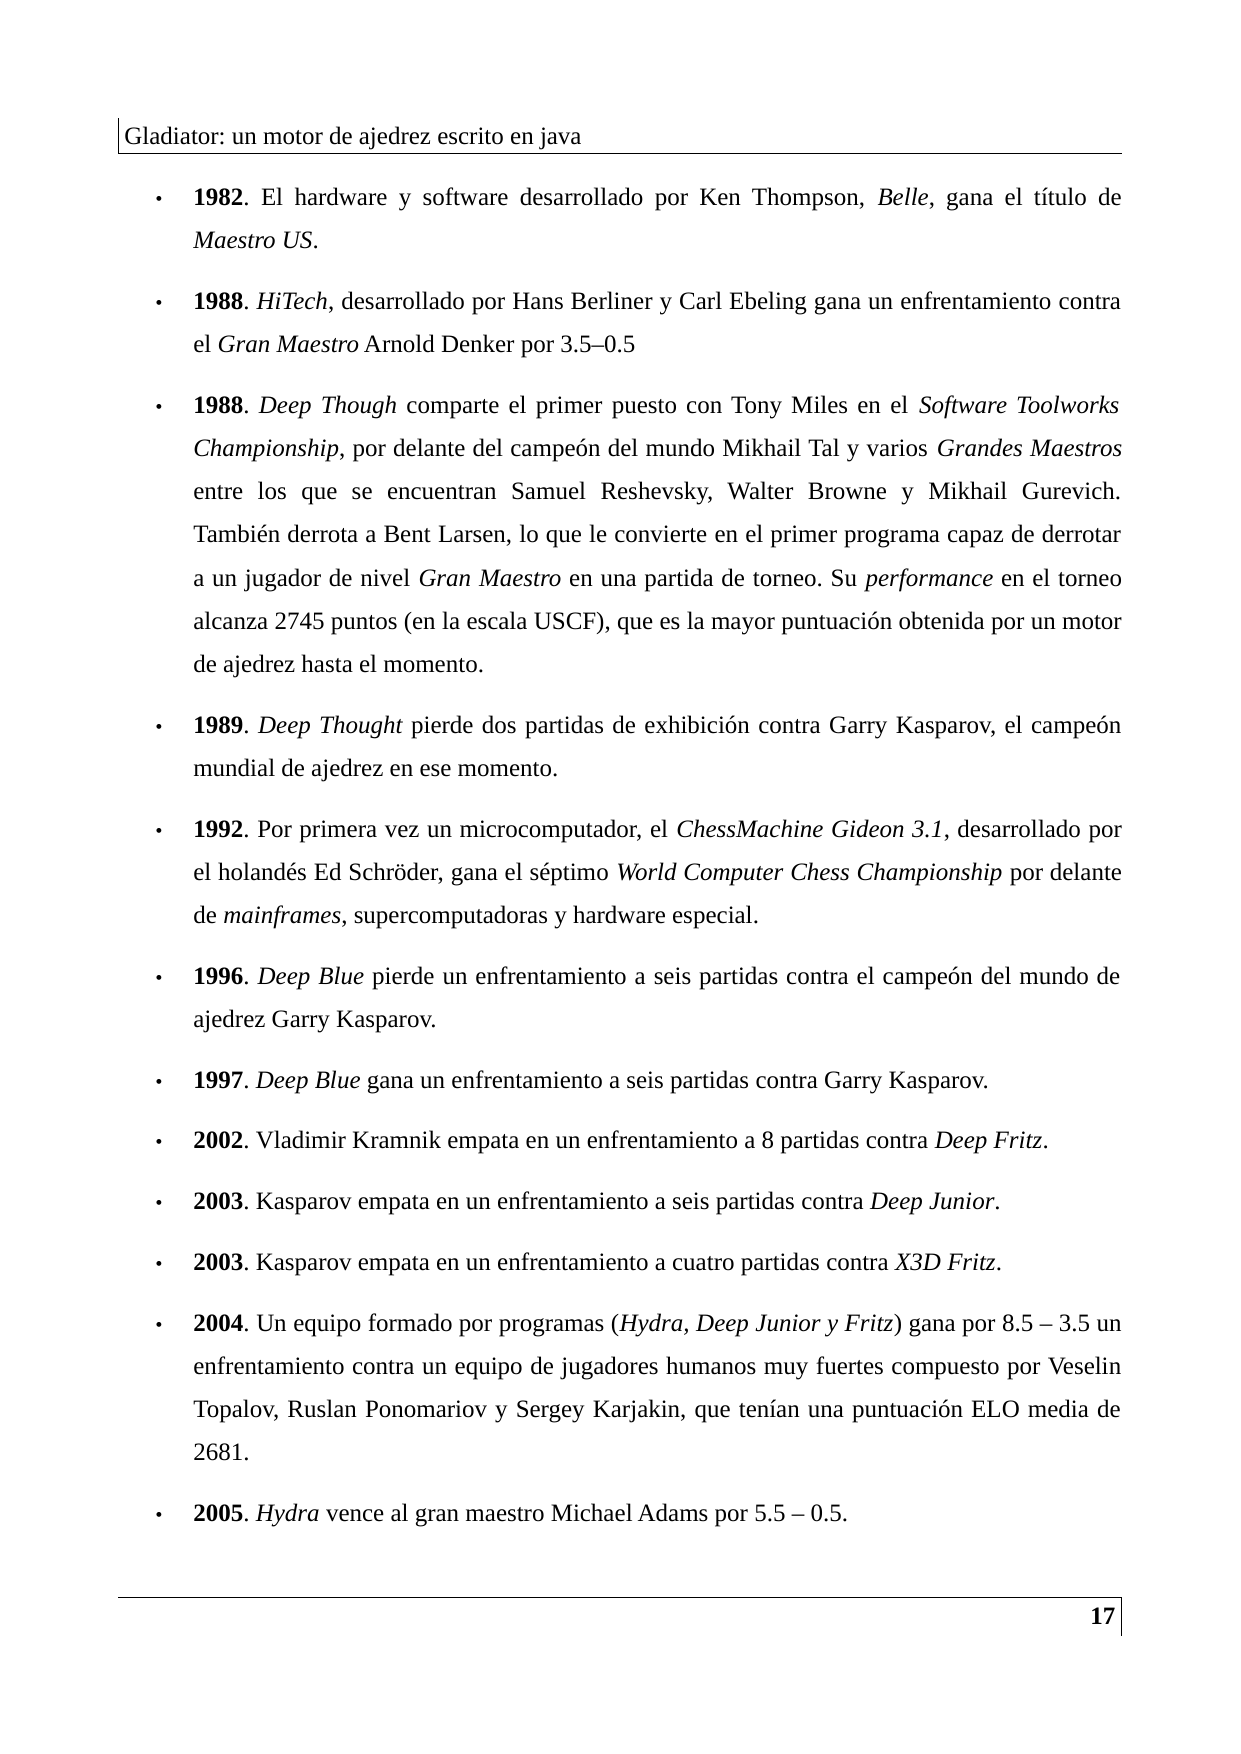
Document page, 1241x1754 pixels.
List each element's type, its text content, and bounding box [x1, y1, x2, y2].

list 1988. HiTech, desarrollado por Hans Berliner y Carl Ebeling gana un enfrentamiento contra el Gran Maestro Arnold Denker por 3.5–0.5 [156, 286, 1122, 358]
list 2003. Kasparov empata en un enfrentamiento a cuatro partidas contra X3D Fritz. [156, 1247, 1122, 1276]
list 1997. Deep Blue gana un enfrentamiento a seis partidas contra Garry Kasparov. [156, 1065, 1122, 1093]
list 2005. Hydra vence al gran maestro Michael Adams por 5.5 – 0.5. [156, 1498, 1122, 1527]
list 1988. Deep Though comparte el primer puesto con Tony Miles en el Software Toolworks Championship, por delante del campeón del mundo Mikhail Tal y varios Grandes Maestros entre los que se encuentran Samuel Reshevsky, Walter Browne y Mikhail Gurevich. También derrota a Bent Larsen, lo que le convierte en el primer programa capaz de derrotar a un jugador de nivel Gran Maestro en una partida de torneo. Su performance en el torneo alcanza 2745 puntos (en la escala USCF), que es la mayor puntuación obtenida por un motor de ajedrez hasta el momento. [156, 390, 1122, 678]
list 2003. Kasparov empata en un enfrentamiento a seis partidas contra Deep Junior. [156, 1186, 1122, 1215]
list 1996. Deep Blue pierde un enfrentamiento a seis partidas contra el campeón del mundo de ajedrez Garry Kasparov. [156, 961, 1122, 1033]
list 1992. Por primera vez un microcomputador, el ChessMachine Gideon 3.1, desarrollado por el holandés Ed Schröder, gana el séptimo World Computer Chess Championship por delante de mainframes, supercomputadoras y hardware especial. [156, 814, 1122, 929]
list 1982. El hardware y software desarrollado por Ken Thompson, Belle, gana el título de Maestro US. [156, 182, 1122, 254]
list 2004. Un equipo formado por programas (Hydra, Deep Junior y Fritz) gana por 8.5 – 3.5 un enfrentamiento contra un equipo de jugadores humanos muy fuertes compuesto por Veselin Topalov, Ruslan Ponomariov y Sergey Karjakin, que tenían una puntuación ELO media de 2681. [156, 1308, 1122, 1466]
list 2002. Vladimir Kramnik empata en un enfrentamiento a 8 partidas contra Deep Fritz. [156, 1126, 1122, 1154]
list 1989. Deep Thought pierde dos partidas de exhibición contra Garry Kasparov, el campeón mundial de ajedrez en ese momento. [156, 710, 1122, 782]
